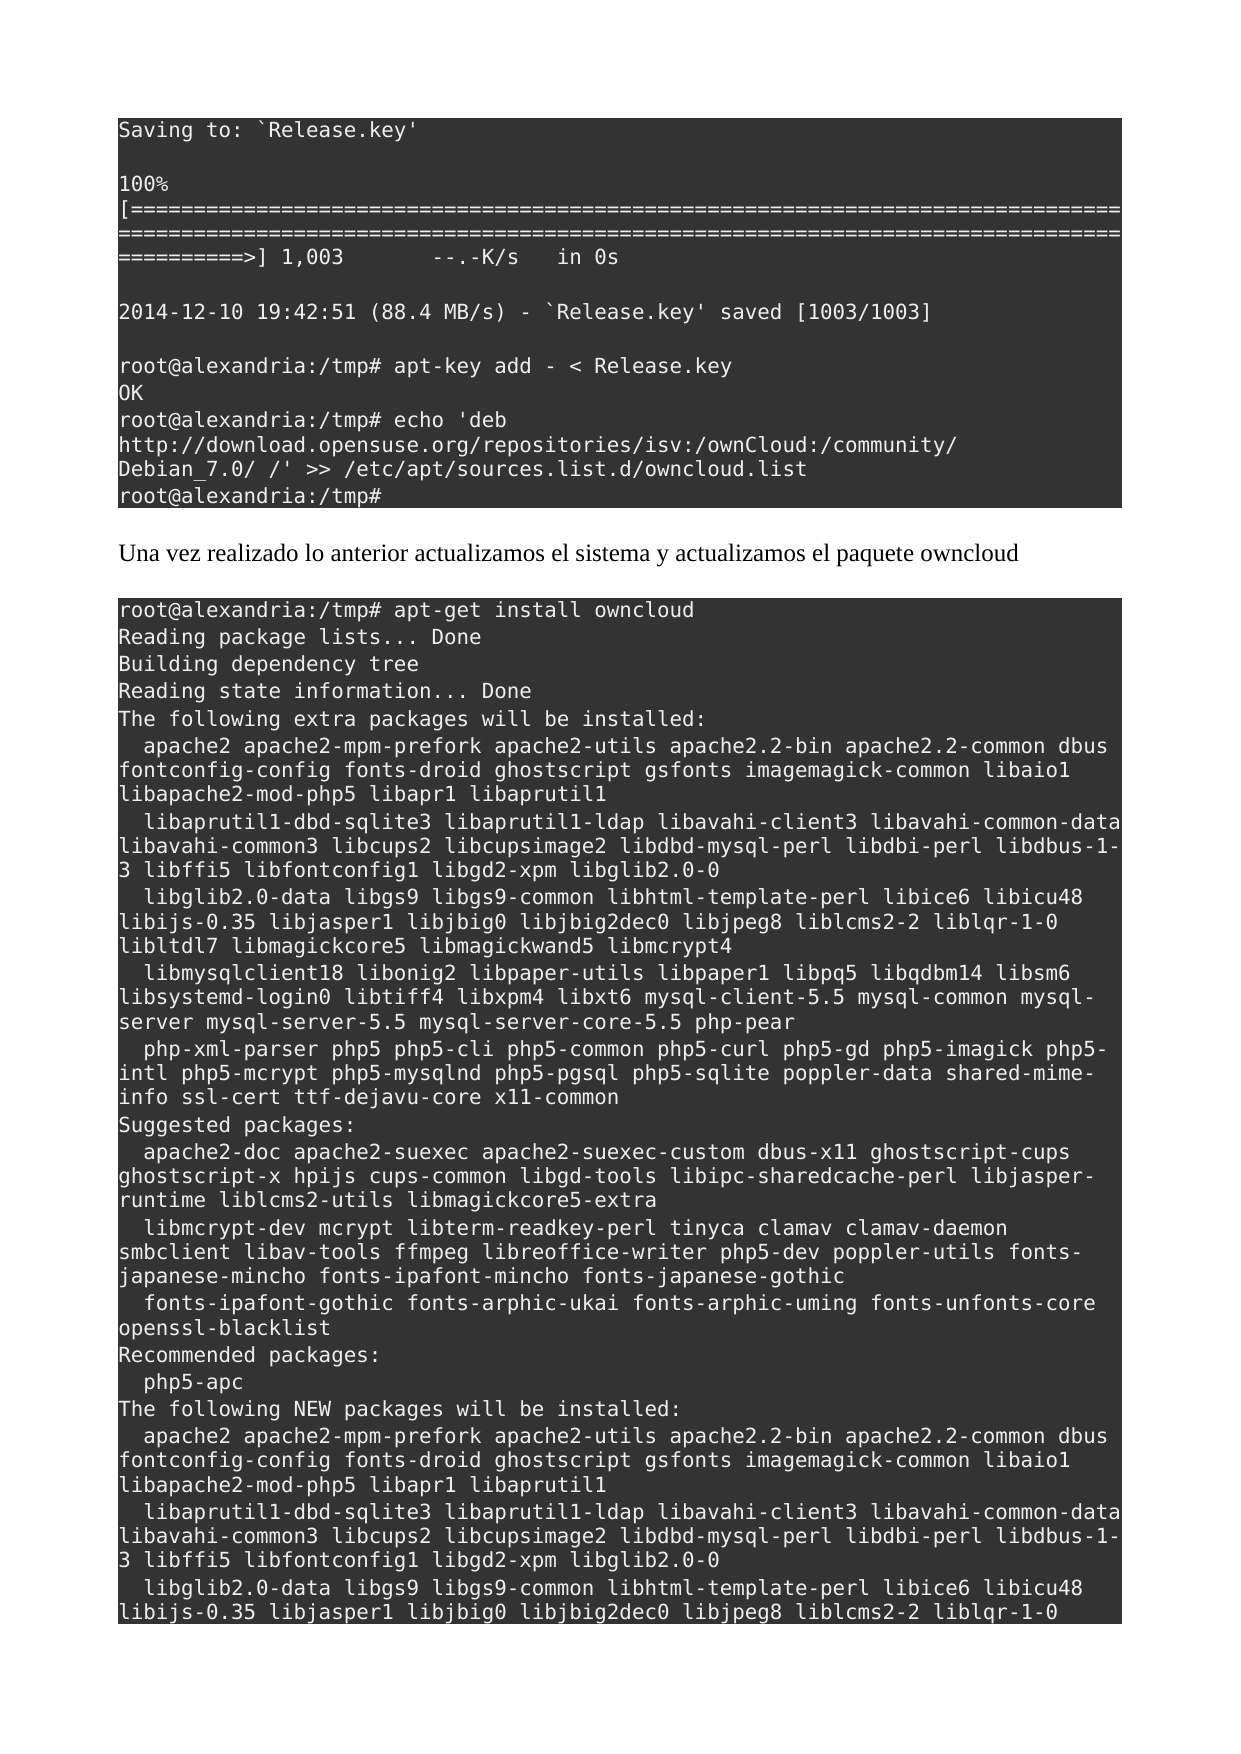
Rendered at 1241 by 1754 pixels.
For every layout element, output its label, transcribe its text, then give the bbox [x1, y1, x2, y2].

text Reading package lists... Done [118, 625, 1122, 649]
text 100%[=========================================================================================================================================================================>] 1,003 --.-K/s in 0s [118, 172, 1122, 269]
text libaprutil1-dbd-sqlite3 libaprutil1-ldap libavahi-client3 libavahi-common-data libavahi-common3 libcups2 libcupsimage2 libdbd-mysql-perl libdbi-perl libdbus-1-3 libffi5 libfontconfig1 libgd2-xpm libglib2.0-0 [118, 1500, 1122, 1573]
text Una vez realizado lo anterior actualizamos el sistema y actualizamos el paquete owncloud [118, 538, 1122, 566]
text libglib2.0-data libgs9 libgs9-common libhtml-template-perl libice6 libicu48 libijs-0.35 libjasper1 libjbig0 libjbig2dec0 libjpeg8 liblcms2-2 liblqr-1-0 libltdl7 libmagickcore5 libmagickwand5 libmcrypt4 [118, 885, 1122, 958]
text Building dependency tree [118, 652, 1122, 677]
text OK [118, 381, 1122, 406]
text root@alexandria:/tmp# apt-key add - < Release.key [118, 354, 1122, 378]
text apache2-doc apache2-suexec apache2-suexec-custom dbus-x11 ghostscript-cups ghostscript-x hpijs cups-common libgd-tools libipc-sharedcache-perl libjasper-runtime liblcms2-utils libmagickcore5-extra [118, 1140, 1122, 1213]
text The following extra packages will be installed: [118, 707, 1122, 731]
text php-xml-parser php5 php5-cli php5-common php5-curl php5-gd php5-imagick php5-intl php5-mcrypt php5-mysqlnd php5-pgsql php5-sqlite poppler-data shared-mime-info ssl-cert ttf-dejavu-core x11-common [118, 1037, 1122, 1110]
text root@alexandria:/tmp# echo 'deb http://download.opensuse.org/repositories/isv:/ownCloud:/community/Debian_7.0/ /' >> /etc/apt/sources.list.d/owncloud.list [118, 408, 1122, 481]
text apache2 apache2-mpm-prefork apache2-utils apache2.2-bin apache2.2-common dbus fontconfig-config fonts-droid ghostscript gsfonts imagemagick-common libaio1 libapache2-mod-php5 libapr1 libaprutil1 [118, 734, 1122, 807]
text root@alexandria:/tmp# [118, 484, 1122, 508]
text The following NEW packages will be installed: [118, 1397, 1122, 1421]
text Recommended packages: [118, 1343, 1122, 1367]
text apache2 apache2-mpm-prefork apache2-utils apache2.2-bin apache2.2-common dbus fontconfig-config fonts-droid ghostscript gsfonts imagemagick-common libaio1 libapache2-mod-php5 libapr1 libaprutil1 [118, 1424, 1122, 1497]
text fonts-ipafont-gothic fonts-arphic-ukai fonts-arphic-uming fonts-unfonts-core openssl-blacklist [118, 1291, 1122, 1340]
text Saving to: `Release.key' [118, 118, 1122, 142]
text 2014-12-10 19:42:51 (88.4 MB/s) - `Release.key' saved [1003/1003] [118, 300, 1122, 324]
text libmcrypt-dev mcrypt libterm-readkey-perl tinyca clamav clamav-daemon smbclient libav-tools ffmpeg libreoffice-writer php5-dev poppler-utils fonts-japanese-mincho fonts-ipafont-mincho fonts-japanese-gothic [118, 1216, 1122, 1288]
text libglib2.0-data libgs9 libgs9-common libhtml-template-perl libice6 libicu48 libijs-0.35 libjasper1 libjbig0 libjbig2dec0 libjpeg8 liblcms2-2 liblqr-1-0 [118, 1576, 1122, 1624]
text root@alexandria:/tmp# apt-get install owncloud [118, 598, 1122, 622]
text libmysqlclient18 libonig2 libpaper-utils libpaper1 libpq5 libqdbm14 libsm6 libsystemd-login0 libtiff4 libxpm4 libxt6 mysql-client-5.5 mysql-common mysql-server mysql-server-5.5 mysql-server-core-5.5 php-pear [118, 961, 1122, 1034]
text Suggested packages: [118, 1113, 1122, 1137]
text libaprutil1-dbd-sqlite3 libaprutil1-ldap libavahi-client3 libavahi-common-data libavahi-common3 libcups2 libcupsimage2 libdbd-mysql-perl libdbi-perl libdbus-1-3 libffi5 libfontconfig1 libgd2-xpm libglib2.0-0 [118, 810, 1122, 882]
text Reading state information... Done [118, 679, 1122, 704]
text php5-apc [118, 1370, 1122, 1394]
